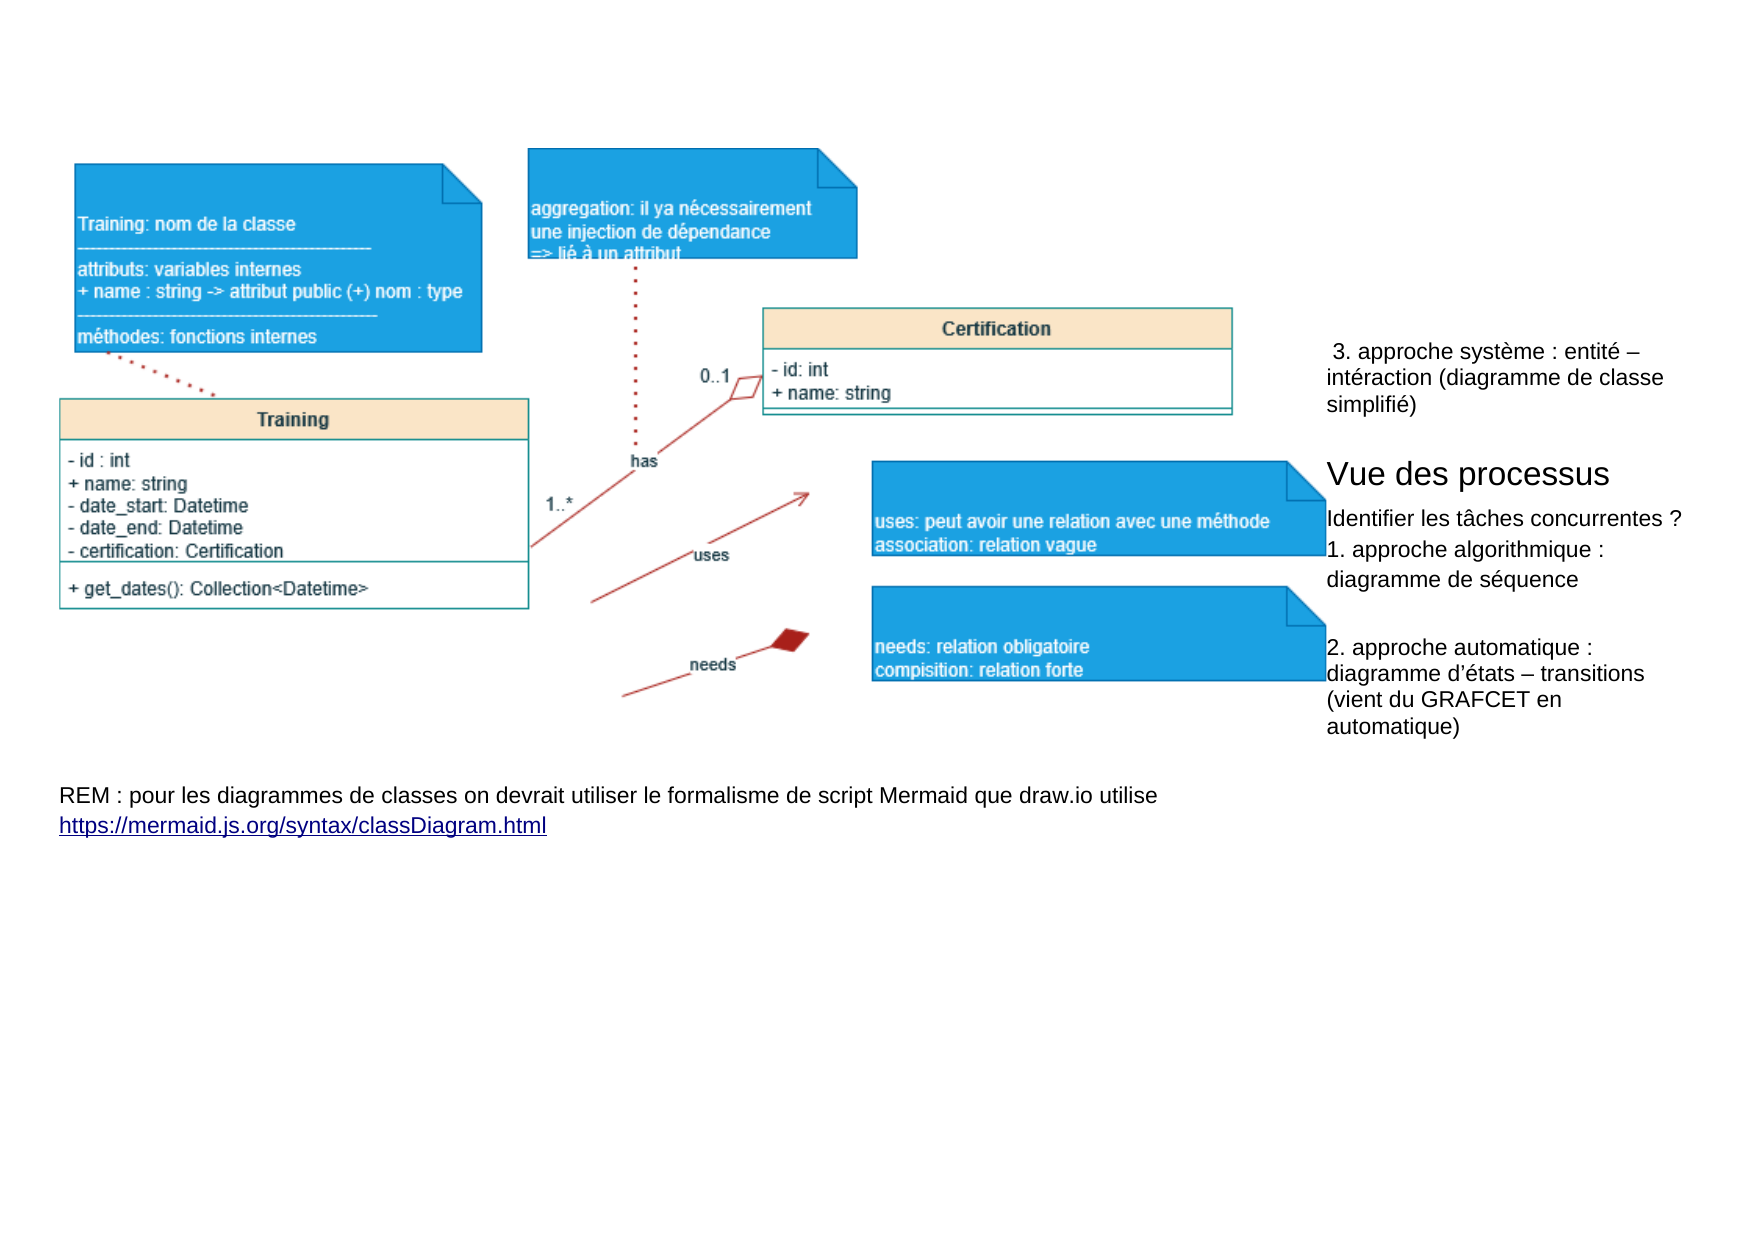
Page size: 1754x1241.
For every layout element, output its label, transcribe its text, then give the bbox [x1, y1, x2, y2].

subtitle Vue des processus [1327, 454, 1695, 493]
text https://mermaid.js.org/syntax/classDiagram.html [59, 812, 1695, 838]
subtitle 2. approche automatique : diagramme d’états – transitions (vient du GRAFCET en automatique) [59, 633, 1695, 739]
picture [59, 148, 1327, 738]
text Identifier les tâches concurrentes ? [1327, 505, 1695, 532]
text 1. approche algorithmique : diagramme de séquence [1327, 536, 1695, 592]
text REM : pour les diagrammes de classes on devrait utiliser le formalisme de script Mermaid que draw.io utilise [59, 782, 1695, 808]
subtitle 3. approche système : entité – intéraction (diagramme de classe simplifié) [1327, 338, 1695, 417]
